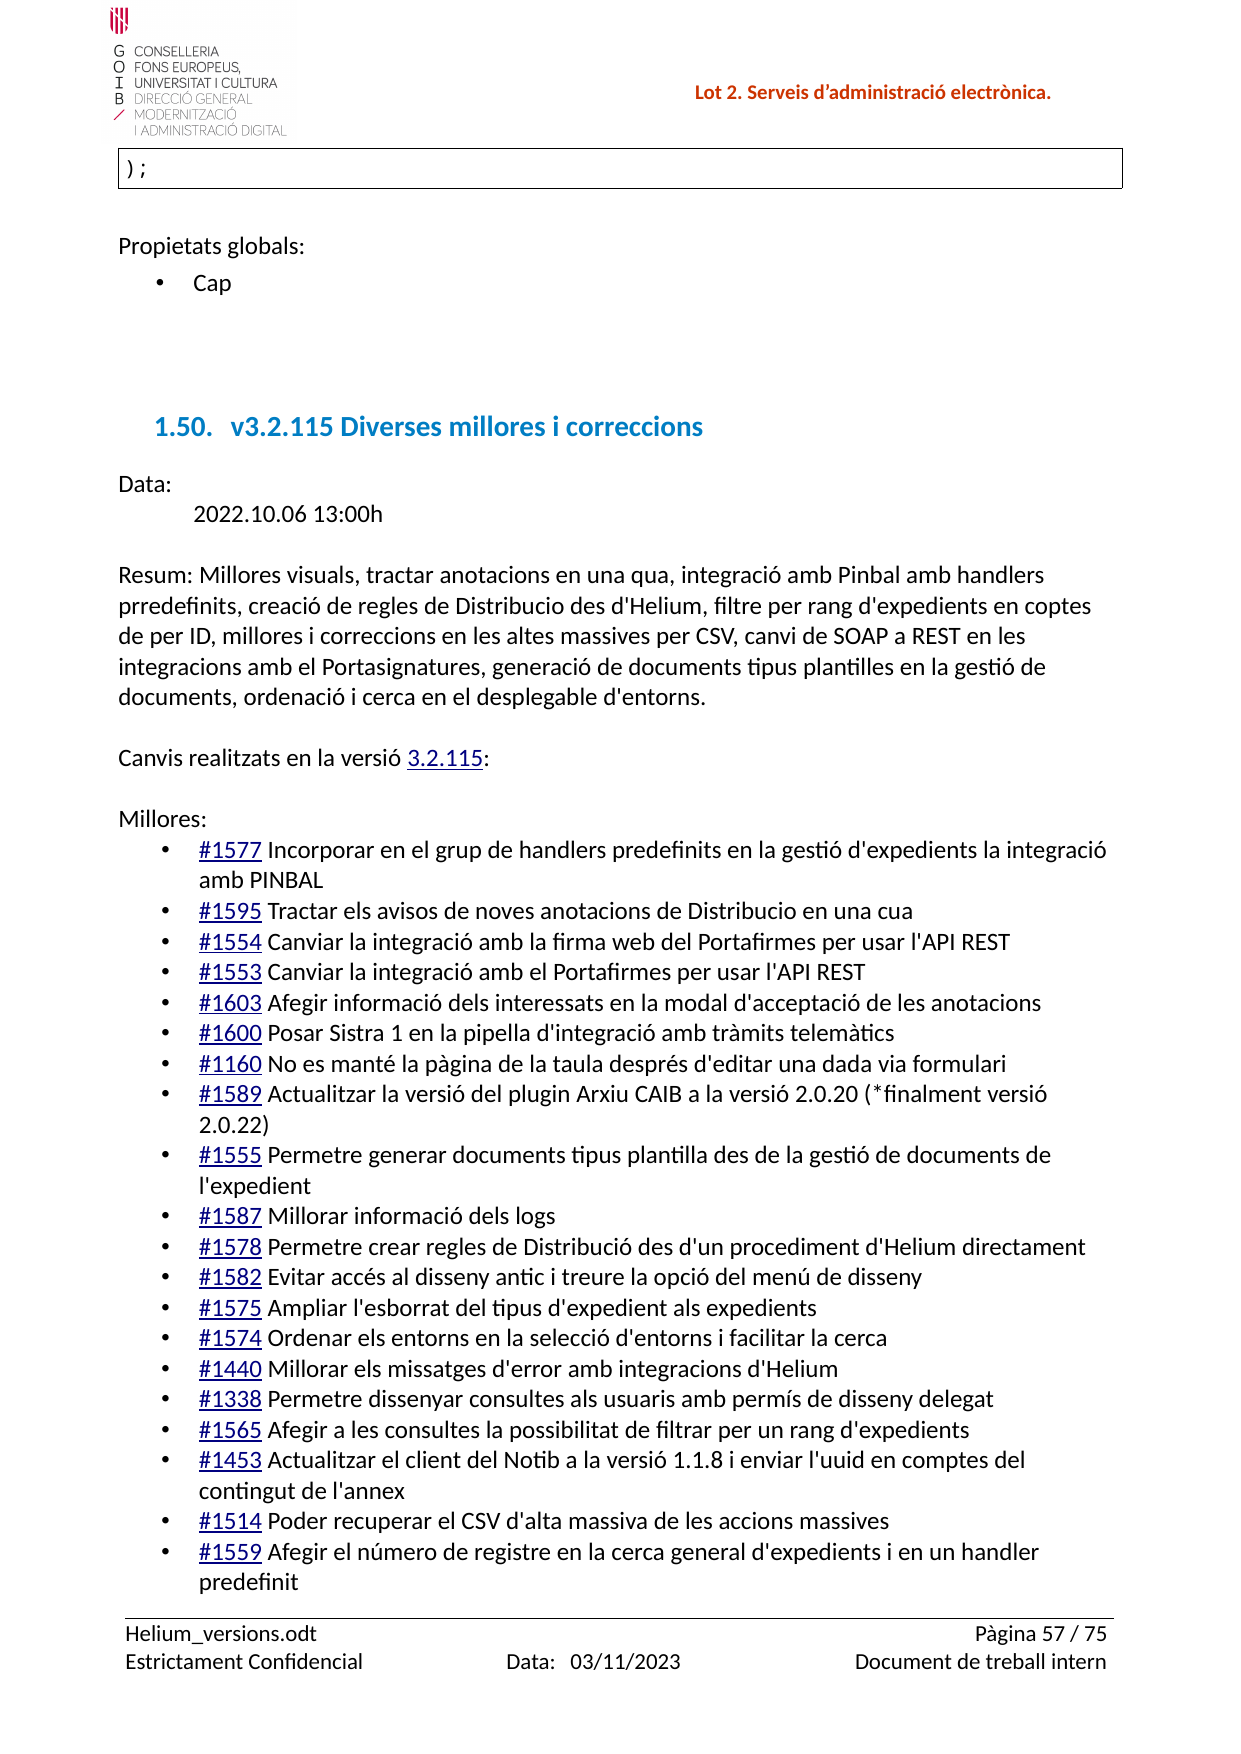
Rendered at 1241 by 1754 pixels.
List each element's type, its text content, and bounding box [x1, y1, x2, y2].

picture [100, 0, 297, 144]
list #1554 Canviar la integració amb la firma web del Portafirmes per usar l'API REST [161, 926, 1122, 956]
text Resum: Millores visuals, tractar anotacions en una qua, integració amb Pinbal amb handlers prredefinits, creació de regles de Distribucio des d'Helium, filtre per rang d'expedients en coptes de per ID, millores i correccions en les altes massives per CSV, canvi de SOAP a REST en les integracions amb el Portasignatures, generació de documents tipus plantilles en la gestió de documents, ordenació i cerca en el desplegable d'entorns. [118, 559, 1122, 712]
list #1595 Tractar els avisos de noves anotacions de Distribucio en una cua [161, 895, 1122, 926]
subtitle v3.2.115 Diverses millores i correccions [153, 408, 1122, 444]
text Propietats globals: [118, 230, 1122, 261]
list #1555 Permetre generar documents tipus plantilla des de la gestió de documents de l'expedient [161, 1139, 1122, 1200]
text 2022.10.06 13:00h [118, 498, 1122, 529]
list #1575 Ampliar l'esborrat del tipus d'expedient als expedients [161, 1292, 1122, 1322]
list #1514 Poder recuperar el CSV d'alta massiva de les accions massives [161, 1506, 1122, 1536]
list #1559 Afegir el número de registre en la cerca general d'expedients i en un handler predefinit [161, 1536, 1122, 1597]
list #1577 Incorporar en el grup de handlers predefinits en la gestió d'expedients la integració amb PINBAL [161, 834, 1122, 895]
list #1578 Permetre crear regles de Distribució des d'un procediment d'Helium directament [161, 1231, 1122, 1261]
list #1553 Canviar la integració amb el Portafirmes per usar l'API REST [161, 956, 1122, 987]
list #1160 No es manté la pàgina de la taula després d'editar una dada via formulari [161, 1048, 1122, 1078]
list #1440 Millorar els missatges d'error amb integracions d'Helium [161, 1353, 1122, 1383]
text Canvis realitzats en la versió 3.2.115: [118, 742, 1122, 773]
list #1600 Posar Sistra 1 en la pipella d'integració amb tràmits telemàtics [161, 1017, 1122, 1048]
list #1587 Millorar informació dels logs [161, 1200, 1122, 1231]
list #1603 Afegir informació dels interessats en la modal d'acceptació de les anotacions [161, 987, 1122, 1017]
table_header ); [119, 149, 1122, 188]
list #1565 Afegir a les consultes la possibilitat de filtrar per un rang d'expedients [161, 1414, 1122, 1444]
text Millores: [118, 803, 1122, 834]
list #1453 Actualitzar el client del Notib a la versió 1.1.8 i enviar l'uuid en comptes del contingut de l'annex [161, 1444, 1122, 1506]
list #1582 Evitar accés al disseny antic i treure la opció del menú de disseny [161, 1261, 1122, 1292]
text Data: [118, 468, 1122, 498]
list Cap [156, 267, 1122, 297]
list #1338 Permetre dissenyar consultes als usuaris amb permís de disseny delegat [161, 1383, 1122, 1414]
list #1574 Ordenar els entorns en la selecció d'entorns i facilitar la cerca [161, 1322, 1122, 1353]
list #1589 Actualitzar la versió del plugin Arxiu CAIB a la versió 2.0.20 (*finalment versió 2.0.22) [161, 1078, 1122, 1139]
